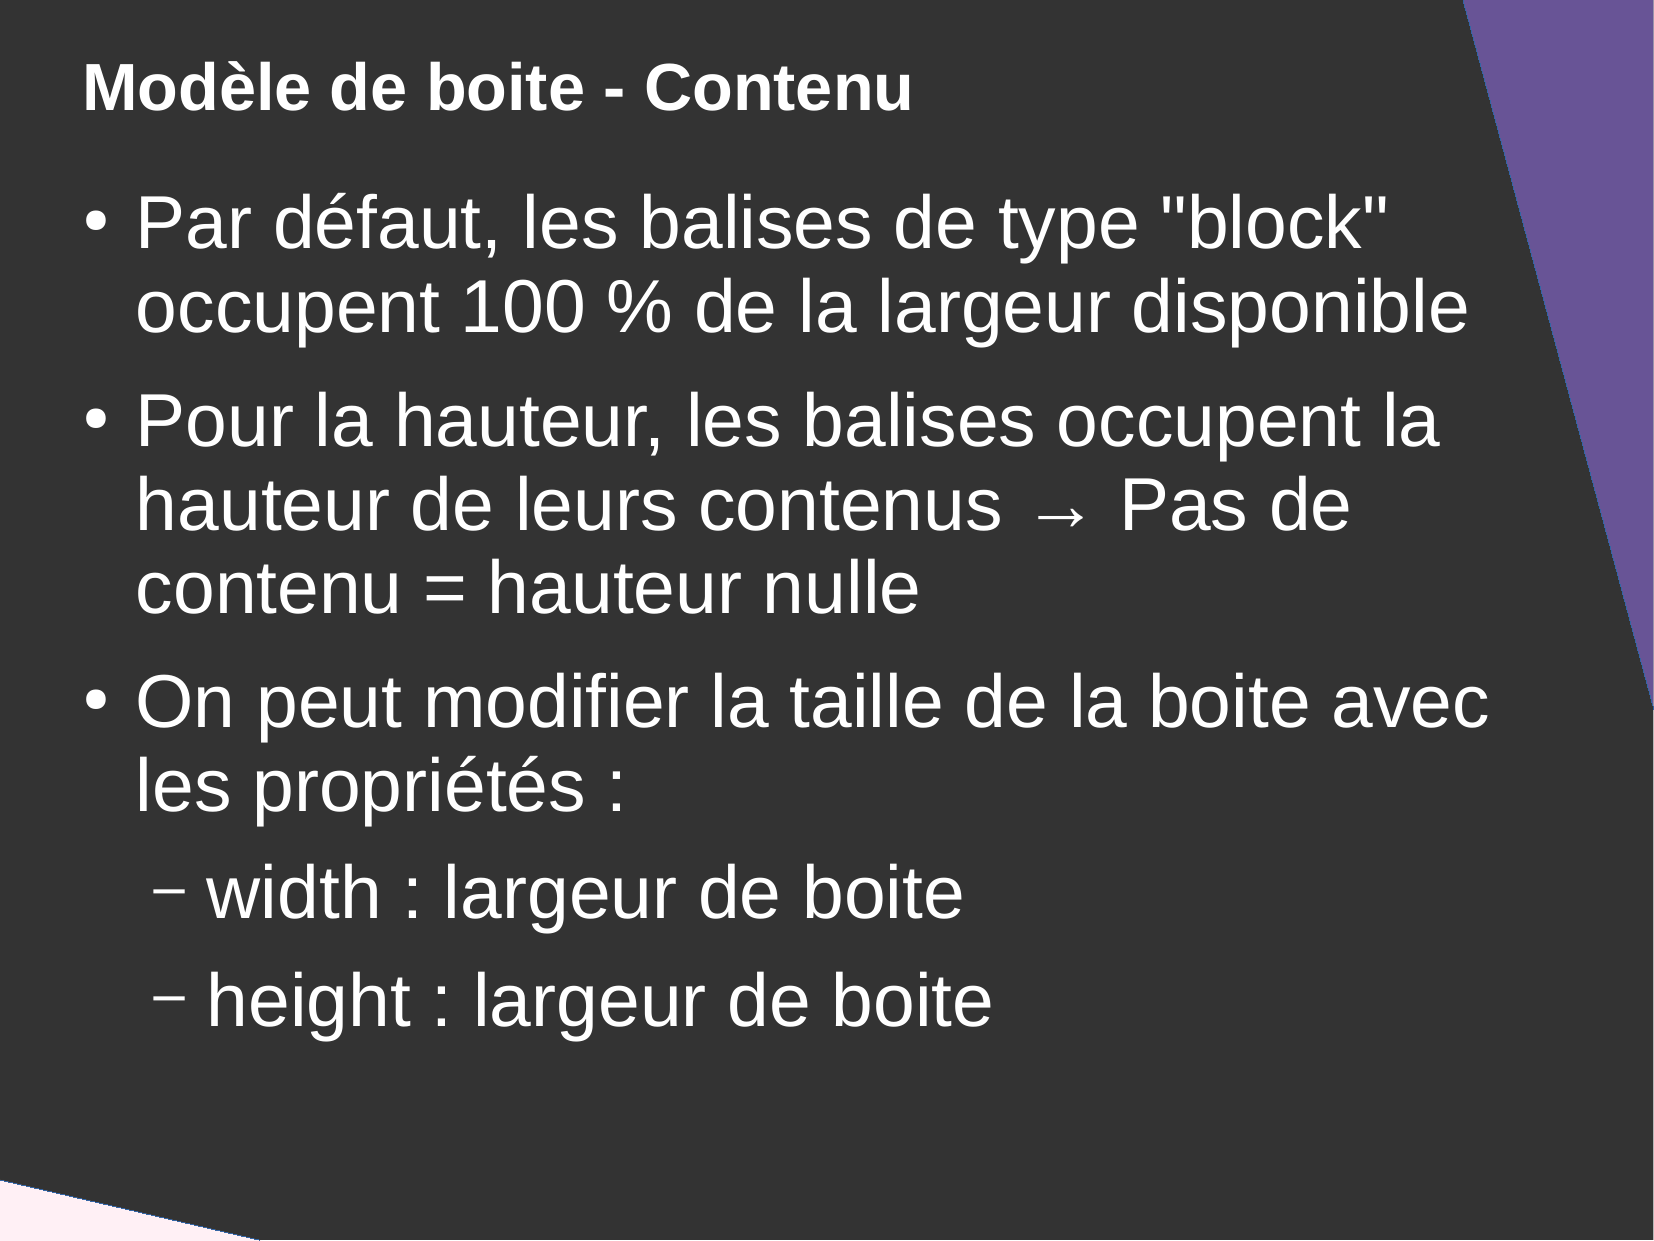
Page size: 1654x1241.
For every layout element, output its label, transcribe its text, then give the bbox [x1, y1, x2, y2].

text_box [1463, 0, 1654, 710]
list Par défaut, les balises de type "block" occupent 100 % de la largeur disponible Pour la hauteur, les balises occupent la hauteur de leurs contenus → Pas de contenu = hauteur nulle On peut modifier la taille de la boite avec les propriétés : width : largeur de boite height : largeur de boite [64, 180, 1604, 1063]
title Modèle de boite - Contenu [82, 49, 1571, 130]
text_box [0, 1179, 264, 1241]
